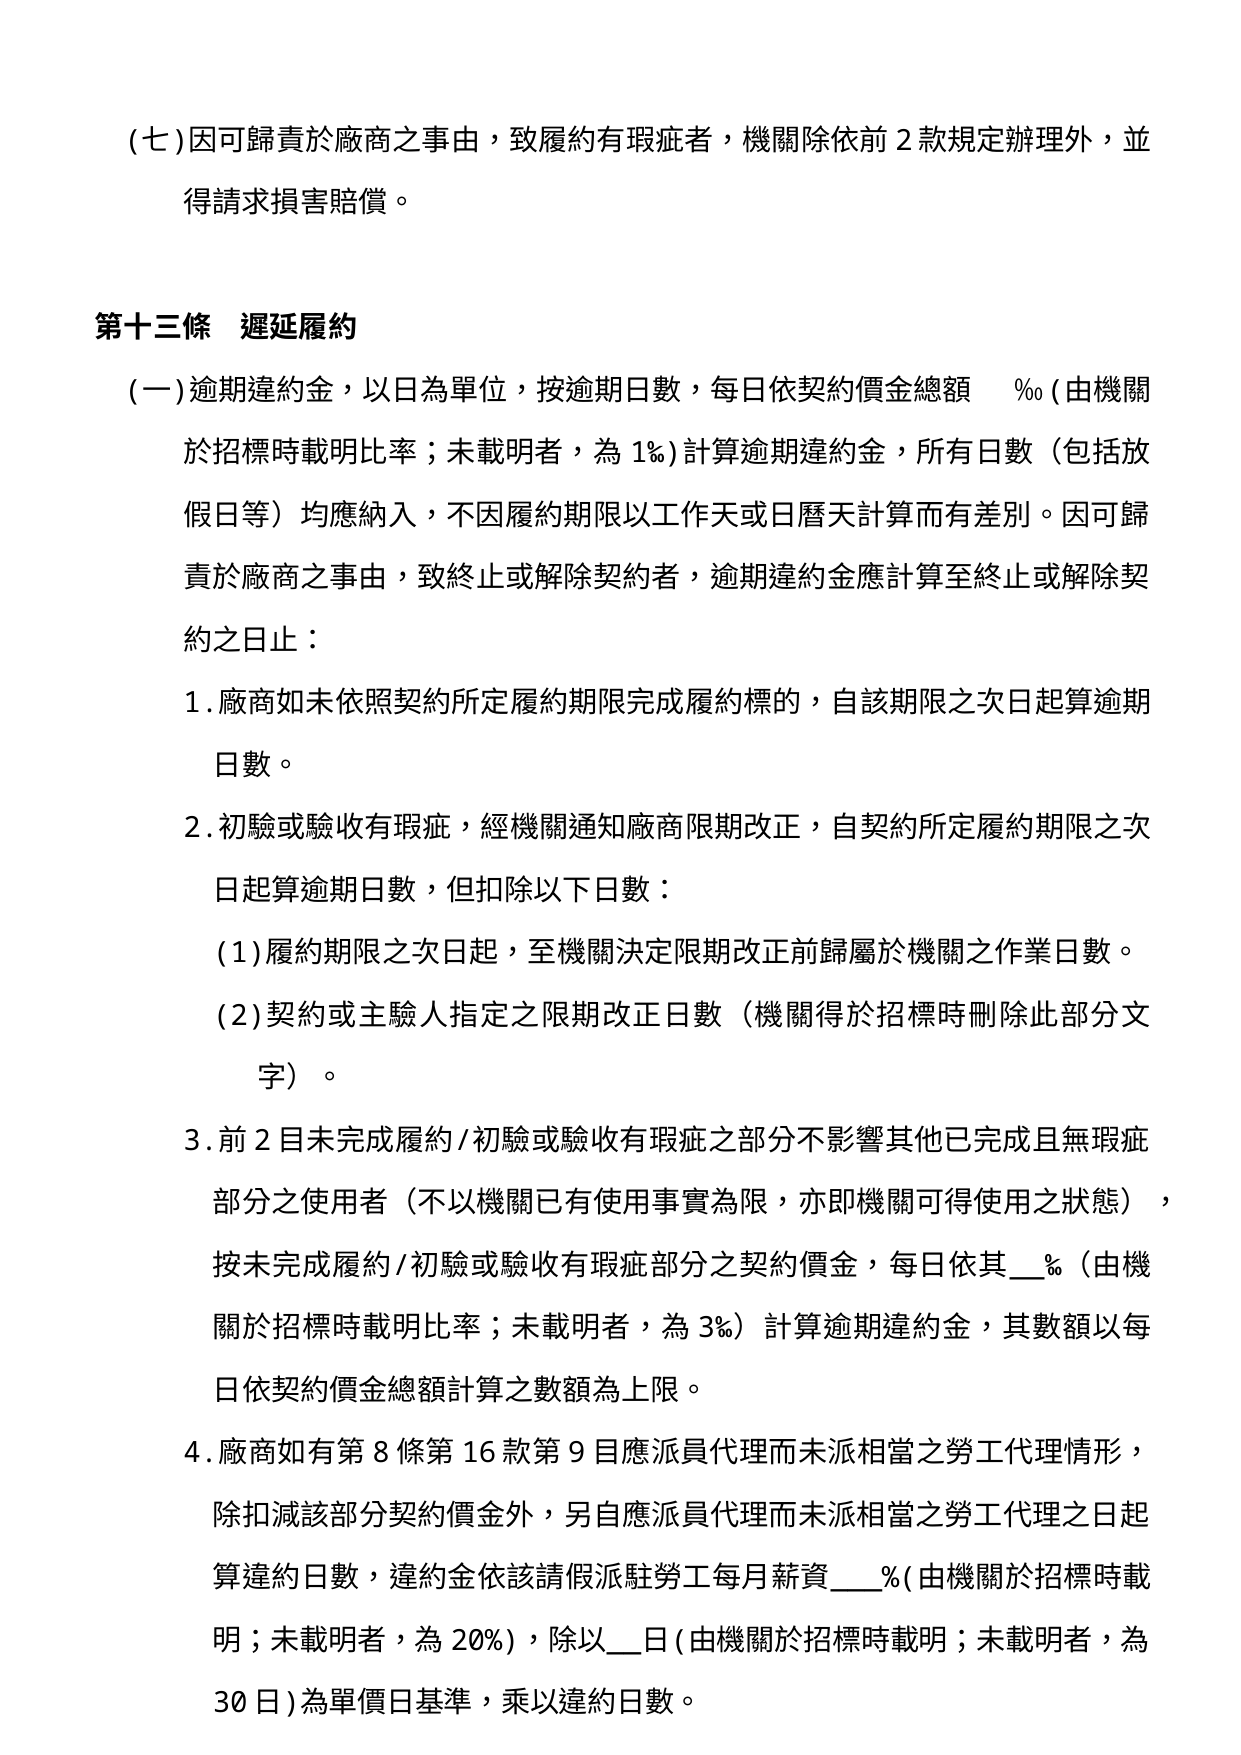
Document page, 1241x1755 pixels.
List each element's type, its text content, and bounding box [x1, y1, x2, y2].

text 第十三條 遲延履約 [94, 283, 1152, 346]
text (1)履約期限之次日起，至機關決定限期改正前歸屬於機關之作業日數。 [213, 908, 1152, 971]
text 2.初驗或驗收有瑕疵，經機關通知廠商限期改正，自契約所定履約期限之次日起算逾期日數，但扣除以下日數： [183, 783, 1152, 908]
text 4.廠商如有第8條第16款第9目應派員代理而未派相當之勞工代理情形，除扣減該部分契約價金外，另自應派員代理而未派相當之勞工代理之日起算違約日數，違約金依該請假派駐勞工每月薪資___%(由機關於招標時載明；未載明者，為20%)，除以__日(由機關於招標時載明；未載明者，為30日)為單價日基準，乘以違約日數。 [183, 1408, 1152, 1721]
text (2)契約或主驗人指定之限期改正日數（機關得於招標時刪除此部分文字）。 [213, 971, 1152, 1096]
text (一)逾期違約金，以日為單位，按逾期日數，每日依契約價金總額 ‰(由機關於招標時載明比率；未載明者，為1‰)計算逾期違約金，所有日數（包括放假日等）均應納入，不因履約期限以工作天或日曆天計算而有差別。因可歸責於廠商之事由，致終止或解除契約者，逾期違約金應計算至終止或解除契約之日止： [124, 346, 1152, 658]
text (七)因可歸責於廠商之事由，致履約有瑕疵者，機關除依前2款規定辦理外，並得請求損害賠償。 [124, 96, 1152, 221]
text 3.前2目未完成履約/初驗或驗收有瑕疵之部分不影響其他已完成且無瑕疵部分之使用者（不以機關已有使用事實為限，亦即機關可得使用之狀態），按未完成履約/初驗或驗收有瑕疵部分之契約價金，每日依其__‰（由機關於招標時載明比率；未載明者，為3‰）計算逾期違約金，其數額以每日依契約價金總額計算之數額為上限。 [183, 1096, 1152, 1408]
text 1.廠商如未依照契約所定履約期限完成履約標的，自該期限之次日起算逾期日數。 [183, 658, 1152, 783]
